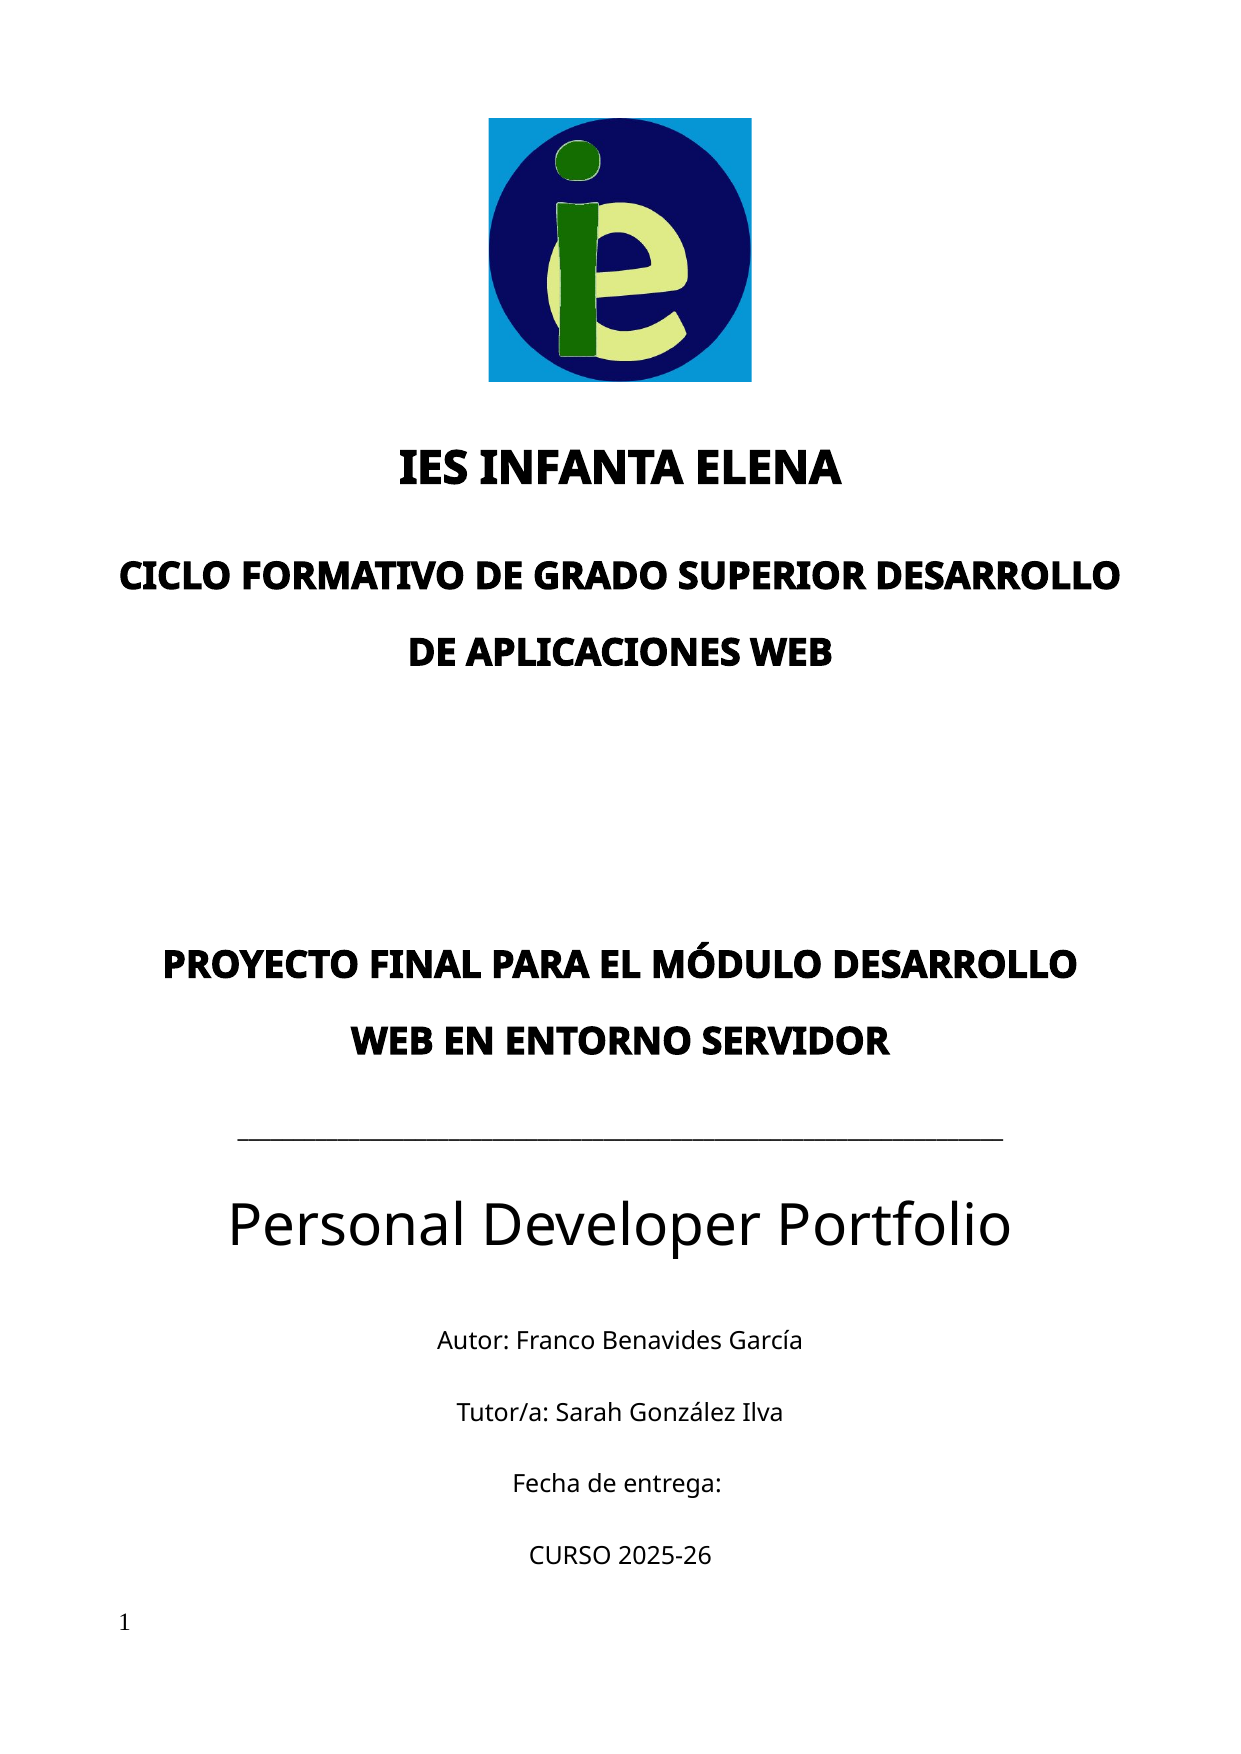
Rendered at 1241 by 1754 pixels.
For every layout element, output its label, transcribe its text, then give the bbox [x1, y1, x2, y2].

text Autor: Franco Benavides García [118, 1322, 1122, 1357]
text IES INFANTA ELENA [118, 434, 1122, 497]
text _____________________________________________________________________ [118, 1111, 1122, 1145]
picture [488, 118, 752, 382]
text CURSO 2025-26 [118, 1537, 1122, 1572]
text Personal Developer Portfolio [118, 1183, 1122, 1262]
text Fecha de entrega: [118, 1466, 1122, 1500]
text PROYECTO FINAL PARA EL MÓDULO DESARROLLO WEB EN ENTORNO SERVIDOR [118, 937, 1122, 1065]
text CICLO FORMATIVO DE GRADO SUPERIOR DESARROLLO DE APLICACIONES WEB [118, 548, 1122, 676]
text Tutor/a: Sarah González Ilva [118, 1394, 1122, 1428]
